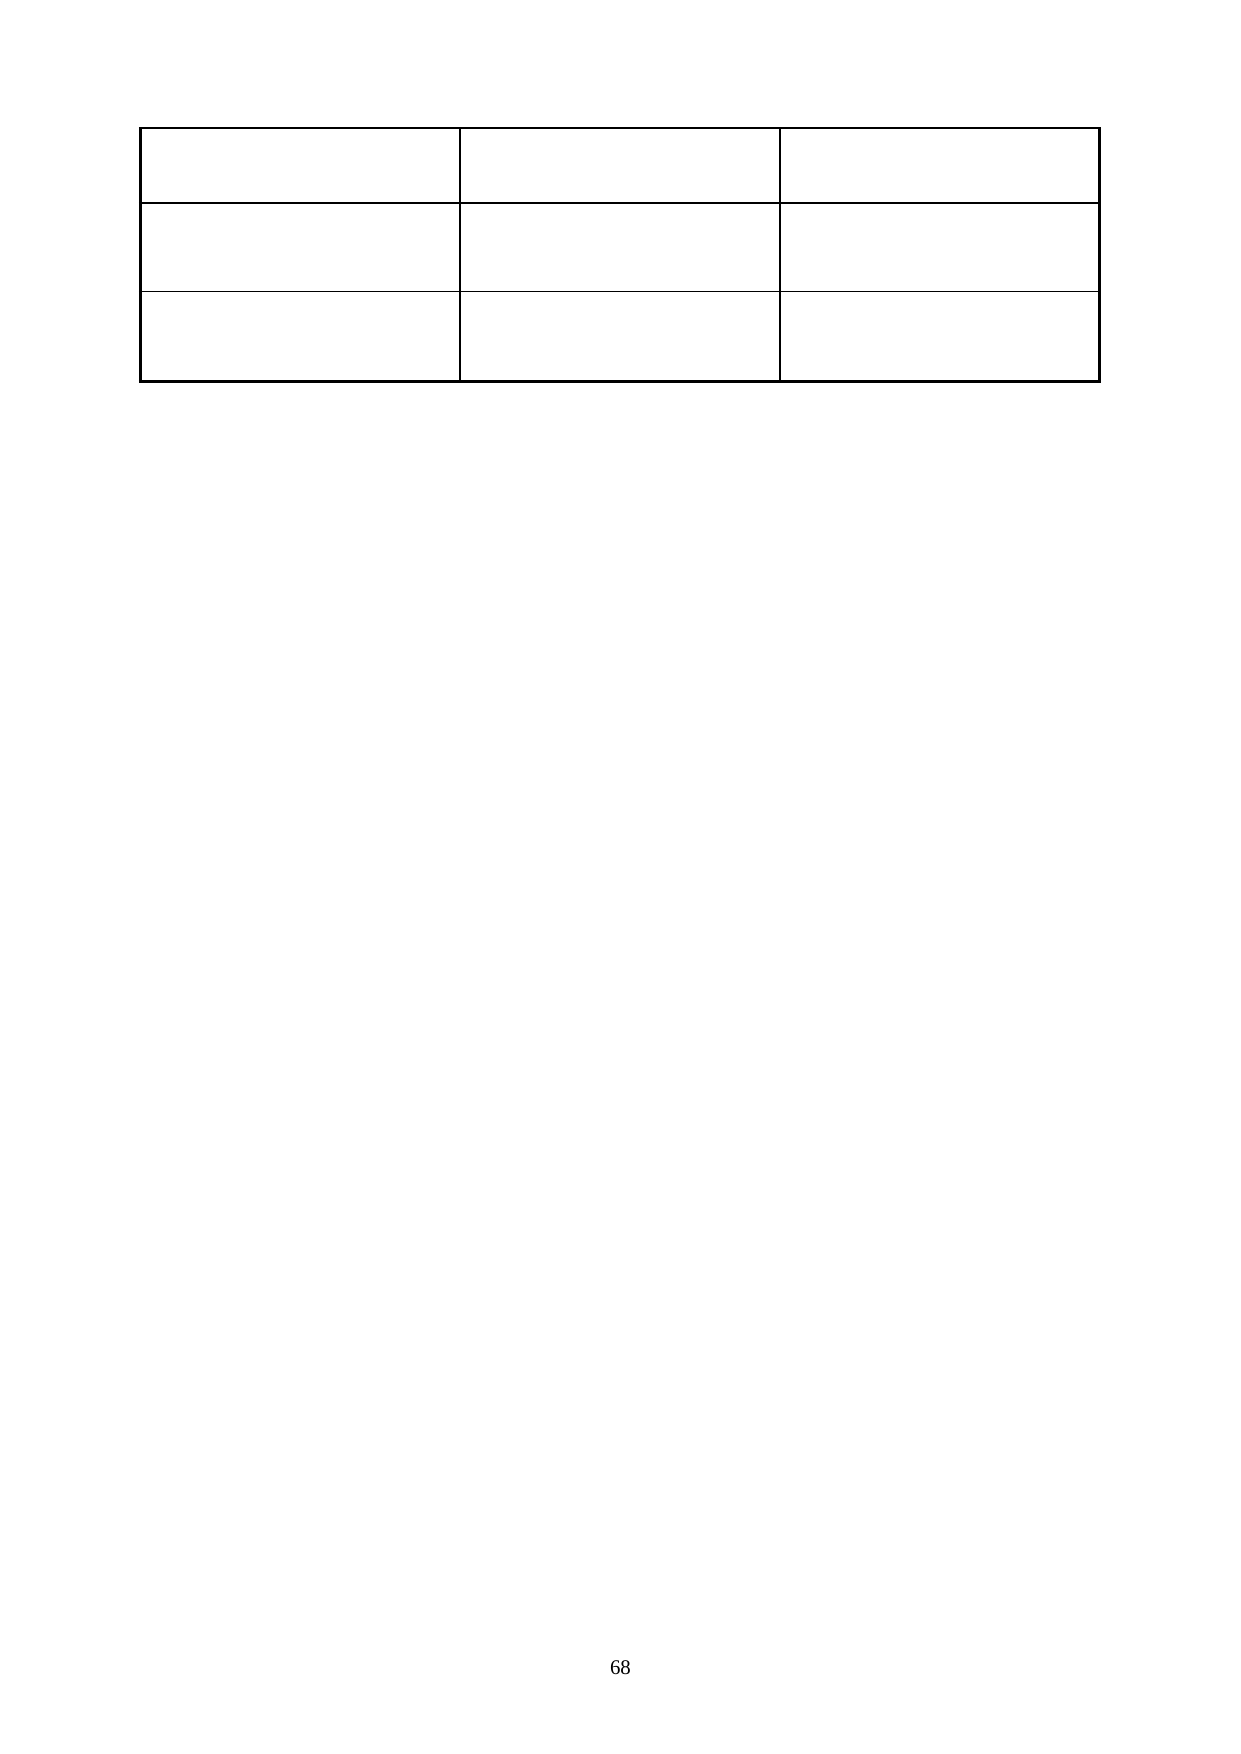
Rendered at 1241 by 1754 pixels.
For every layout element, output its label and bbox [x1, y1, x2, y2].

table_cell [461, 292, 779, 379]
table_cell [781, 292, 1098, 379]
table_cell [461, 204, 779, 291]
table_cell [781, 204, 1098, 291]
table_cell [142, 129, 459, 202]
table_cell [461, 129, 779, 202]
table_cell [781, 129, 1098, 202]
table_cell [142, 204, 459, 291]
table_cell [142, 292, 459, 379]
